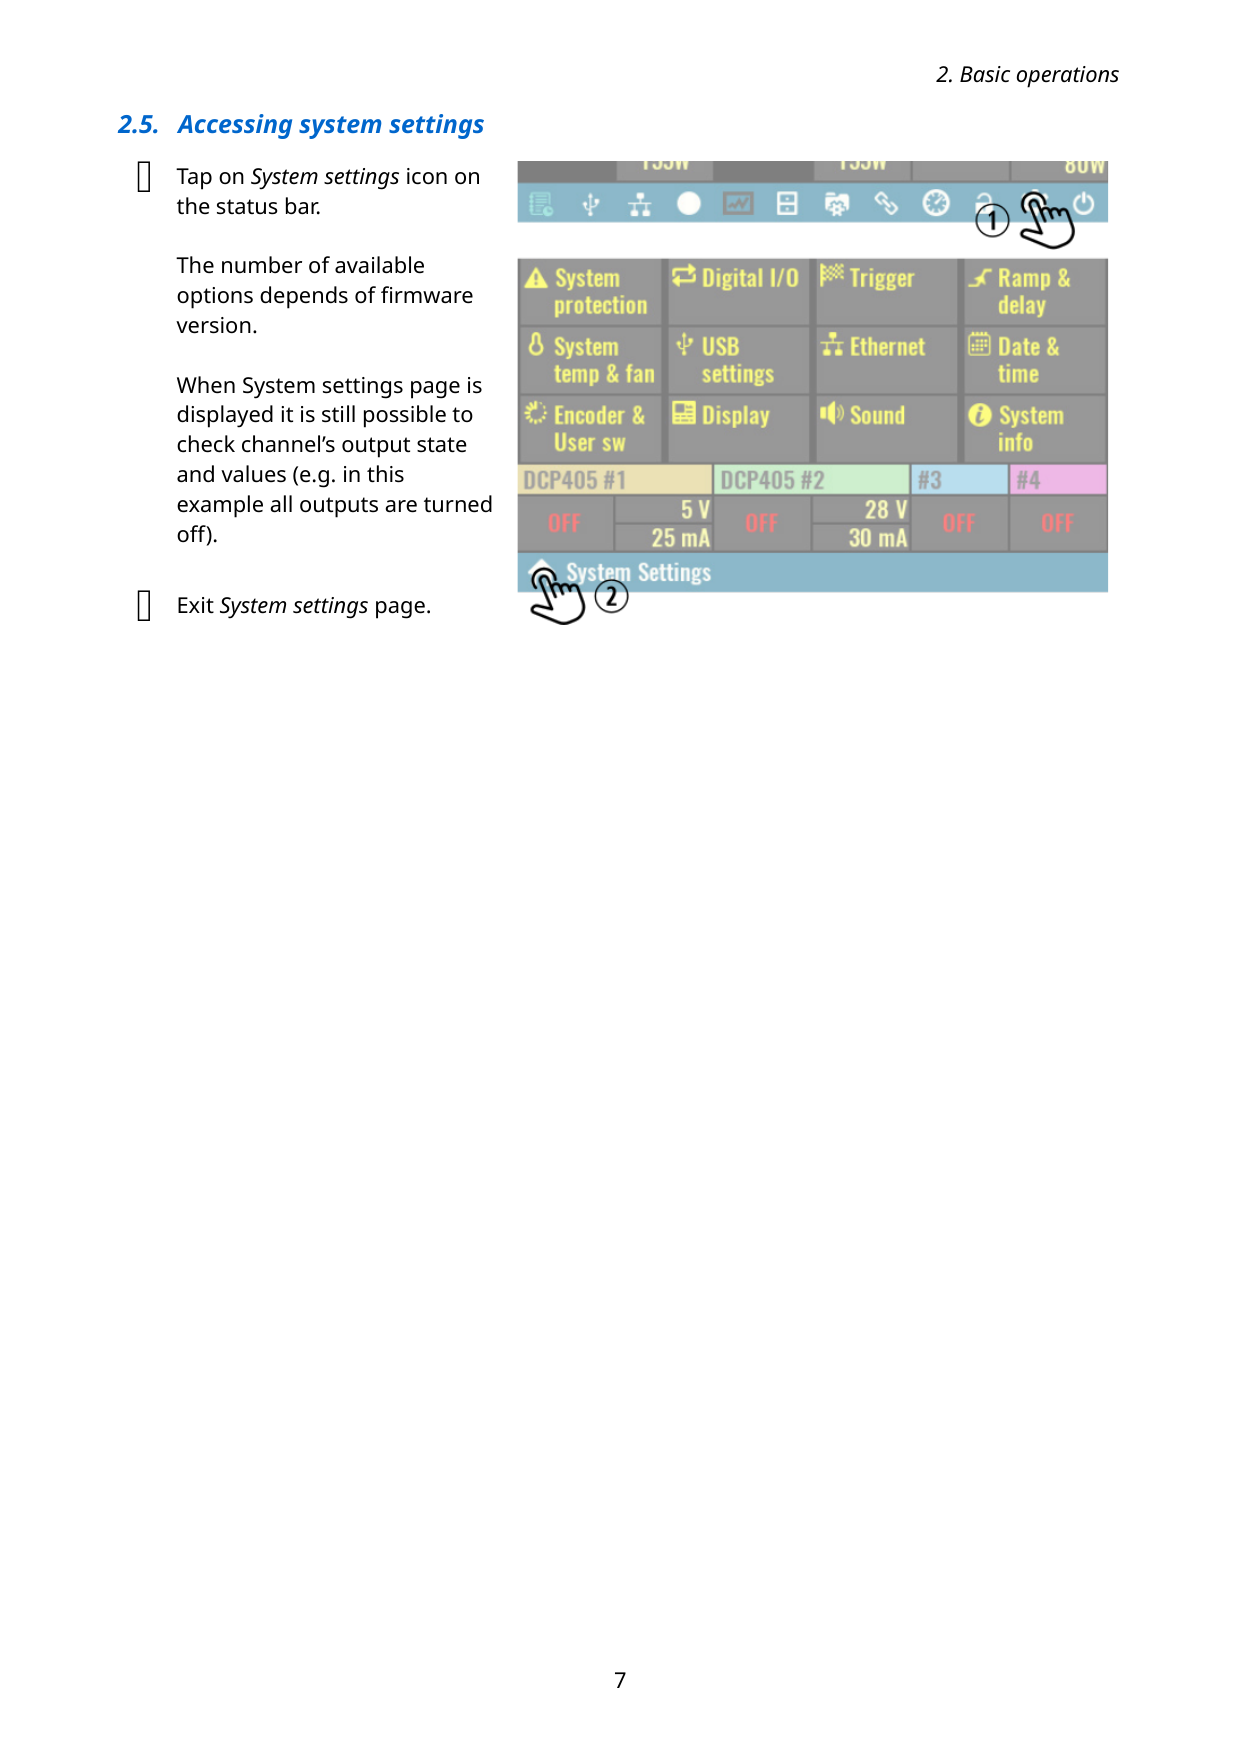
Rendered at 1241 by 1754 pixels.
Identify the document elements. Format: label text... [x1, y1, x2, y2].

table_header [503, 155, 1123, 624]
table_header Tap on System settings icon on the status bar. The number of available options depends of firmware version. When System settings page is displayed it is still possible to check channel’s output state and values (e.g. in this example all outputs are turned off). [171, 155, 503, 584]
table_header [503, 625, 1123, 647]
picture [517, 161, 1109, 625]
subtitle Accessing system settings [118, 107, 1122, 141]
table_header  [118, 155, 171, 584]
table_cell Exit System settings page. [171, 584, 503, 647]
table_cell  [118, 584, 171, 647]
